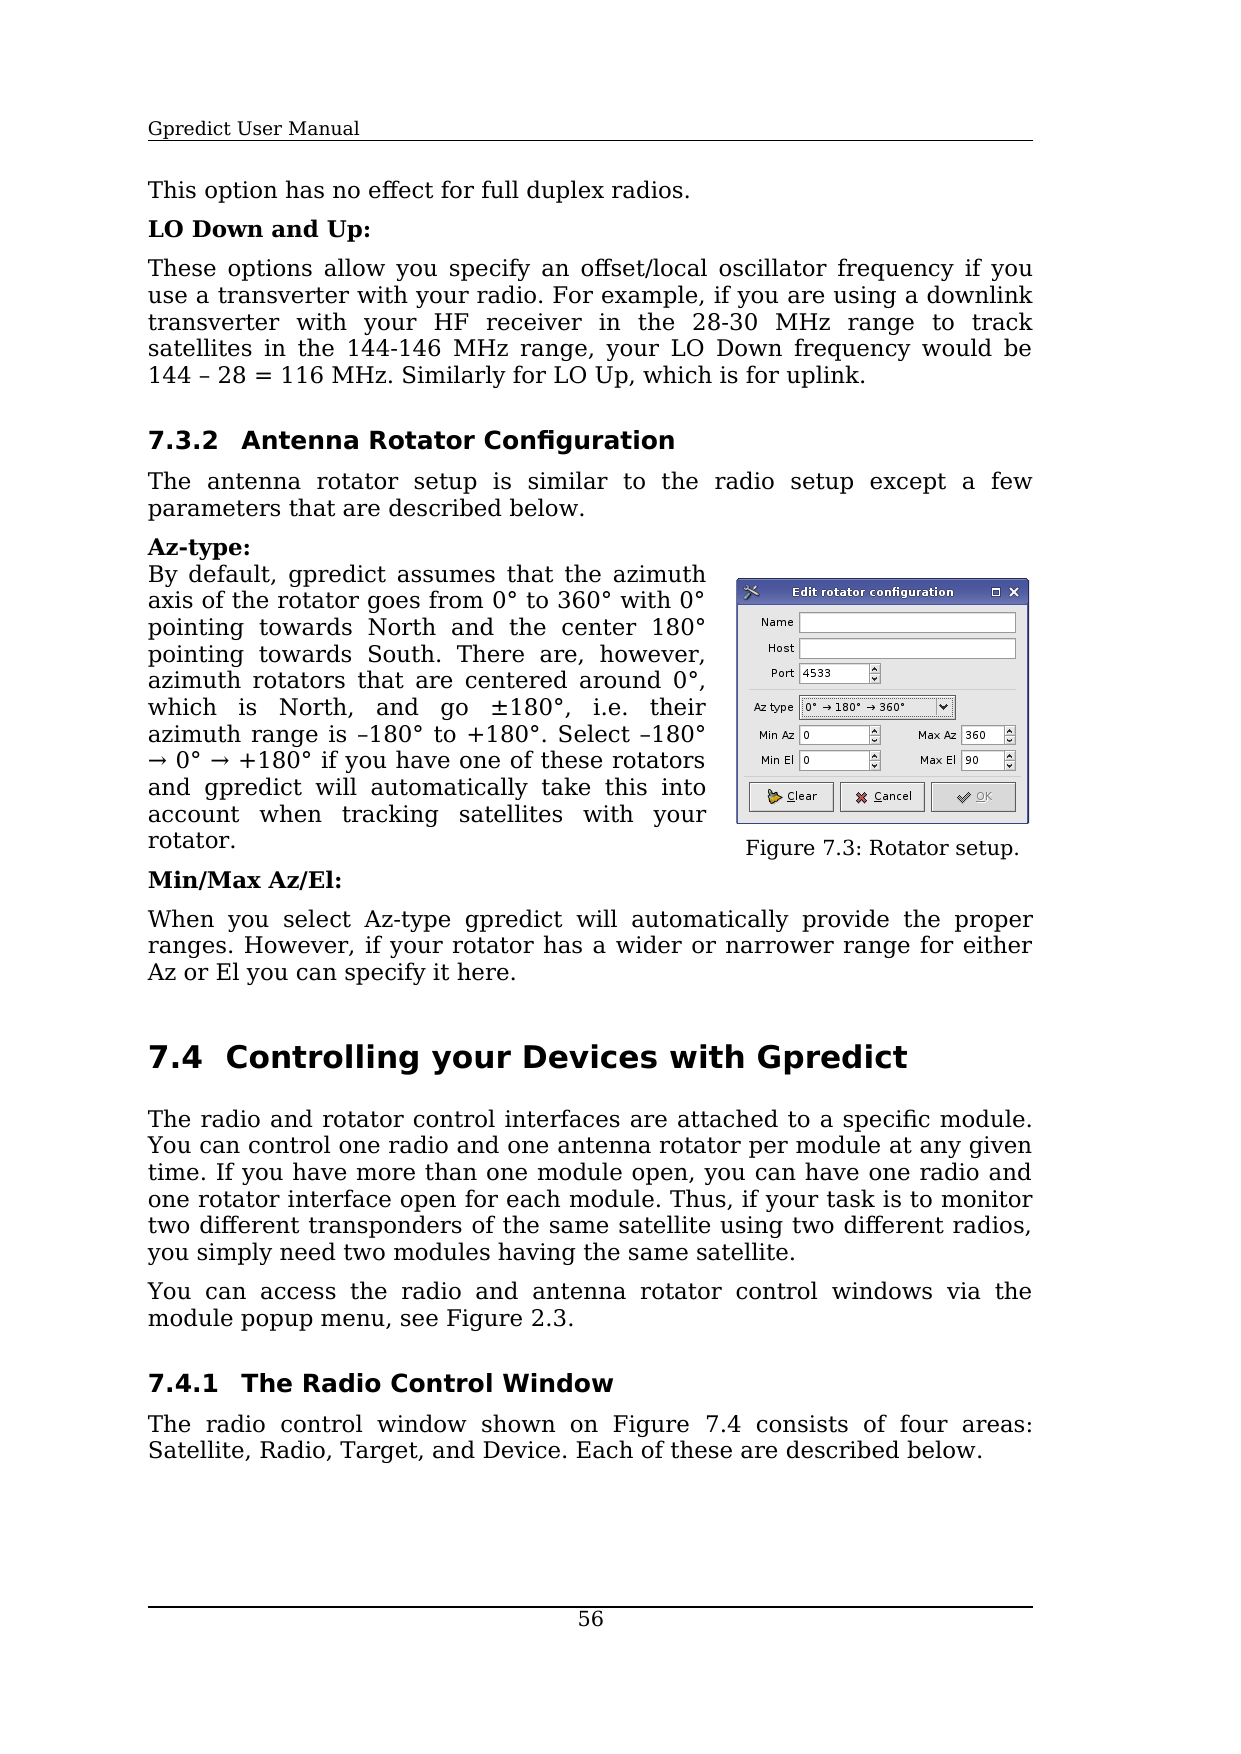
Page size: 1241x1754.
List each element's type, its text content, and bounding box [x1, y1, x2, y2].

text You can access the radio and antenna rotator control windows via the module popup menu, see Figure 2.3. [148, 1278, 1033, 1332]
text LO Down and Up: [148, 216, 1033, 243]
text When you select Az-type gpredict will automatically provide the proper ranges. However, if your rotator has a wider or narrower range for either Az or El you can specify it here. [148, 906, 1033, 986]
picture [736, 578, 1030, 824]
text This option has no effect for full duplex radios. [148, 177, 1033, 204]
text The radio control window shown on Figure 7.4 consists of four areas: Satellite, Radio, Target, and Device. Each of these are described below. [148, 1411, 1033, 1464]
text Min/Max Az/El: [148, 867, 1033, 893]
subtitle Controlling your Devices with Gpredict [148, 1040, 1033, 1076]
subtitle The Radio Control Window [148, 1369, 1033, 1398]
text Az-type: By default, gpredict assumes that the azimuth axis of the rotator goes from 0° to 360° with 0° pointing towards North and the center 180° pointing towards South. There are, however, azimuth rotators that are centered around 0°, which is North, and go ±180°, i.e. their azimuth range is –180° to +180°. Select –180° → 0° → +180° if you have one of these rotators and gpredict will automatically take this into account when tracking satellites with your rotator. [148, 534, 1033, 854]
text The antenna rotator setup is similar to the radio setup except a few parameters that are described below. [148, 468, 1033, 521]
text The radio and rotator control interfaces are attached to a specific module. You can control one radio and one antenna rotator per module at any given time. If you have more than one module open, you can have one radio and one rotator interface open for each module. Thus, if your task is to monitor two different transponders of the same satellite using two different radios, you simply need two modules having the same satellite. [148, 1106, 1033, 1266]
subtitle Antenna Rotator Configuration [148, 426, 1033, 456]
text Figure 7.3: Rotator setup. [736, 824, 1029, 860]
text These options allow you specify an offset/local oscillator frequency if you use a transverter with your radio. For example, if you are using a downlink transverter with your HF receiver in the 28-30 MHz range to track satellites in the 144-146 MHz range, your LO Down frequency would be 144 – 28 = 116 MHz. Similarly for LO Up, which is for uplink. [148, 256, 1033, 389]
